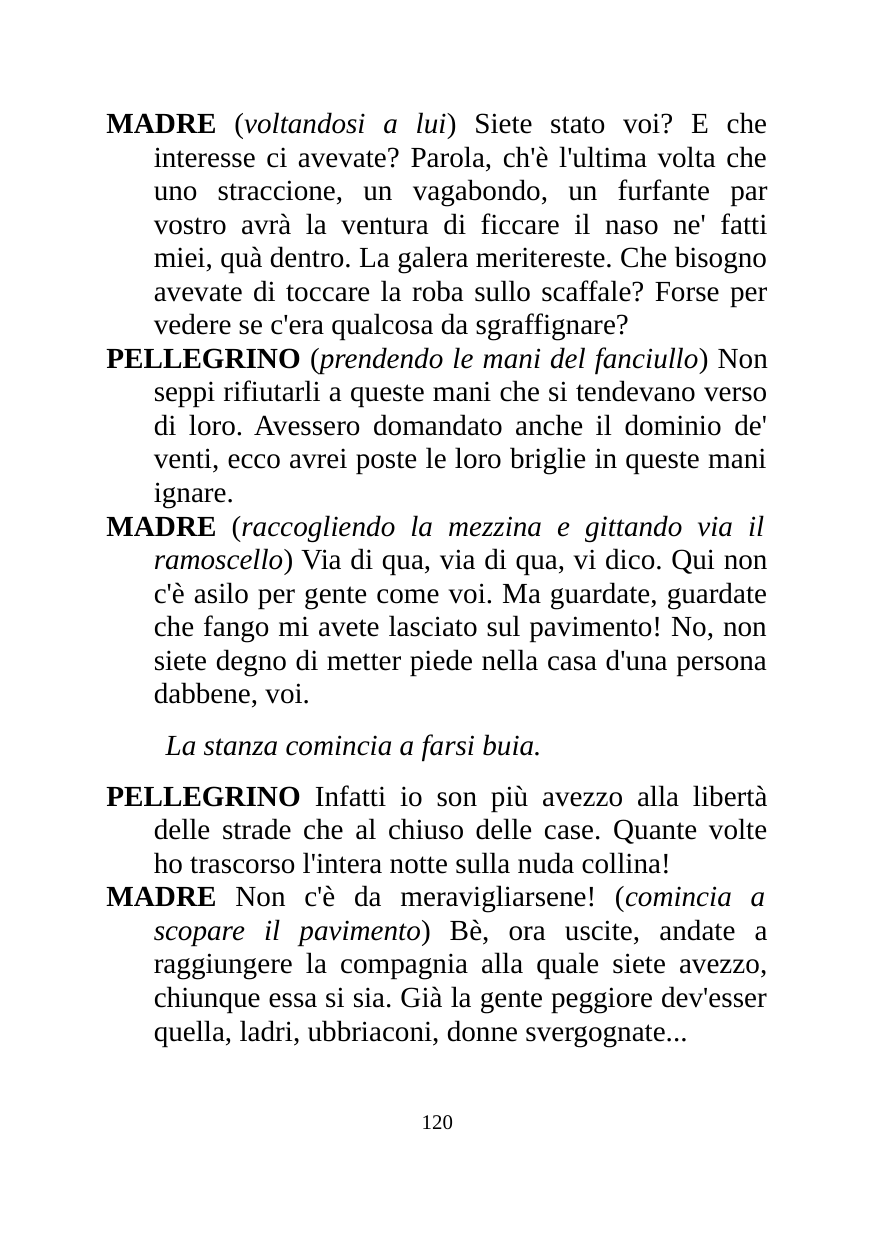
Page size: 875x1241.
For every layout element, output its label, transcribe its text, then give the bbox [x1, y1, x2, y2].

text La stanza comincia a farsi buia. [165, 728, 768, 761]
text MADRE (raccogliendo la mezzina e gittando via il ramoscello) Via di qua, via di qua, vi dico. Qui non c'è asilo per gente come voi. Ma guardate, guardate che fango mi avete lasciato sul pavimento! No, non siete degno di metter piede nella casa d'una persona dabbene, voi. [106, 509, 768, 710]
text MADRE Non c'è da meravigliarsene! (comincia a scopare il pavimento) Bè, ora uscite, andate a raggiungere la compagnia alla quale siete avezzo, chiunque essa si sia. Già la gente peggiore dev'esser quella, ladri, ubbriaconi, donne svergognate... [106, 879, 768, 1047]
text PELLEGRINO (prendendo le mani del fanciullo) Non seppi rifiutarli a queste mani che si tendevano verso di loro. Avessero domandato anche il dominio de' venti, ecco avrei poste le loro briglie in queste mani ignare. [106, 341, 768, 509]
text PELLEGRINO Infatti io son più avezzo alla libertà delle strade che al chiuso delle case. Quante volte ho trascorso l'intera notte sulla nuda collina! [106, 779, 768, 879]
text MADRE (voltandosi a lui) Siete stato voi? E che interesse ci avevate? Parola, ch'è l'ultima volta che uno straccione, un vagabondo, un furfante par vostro avrà la ventura di ficcare il naso ne' fatti miei, quà dentro. La galera meritereste. Che bisogno avevate di toccare la roba sullo scaffale? Forse per vedere se c'era qualcosa da sgraffignare? [106, 106, 768, 341]
